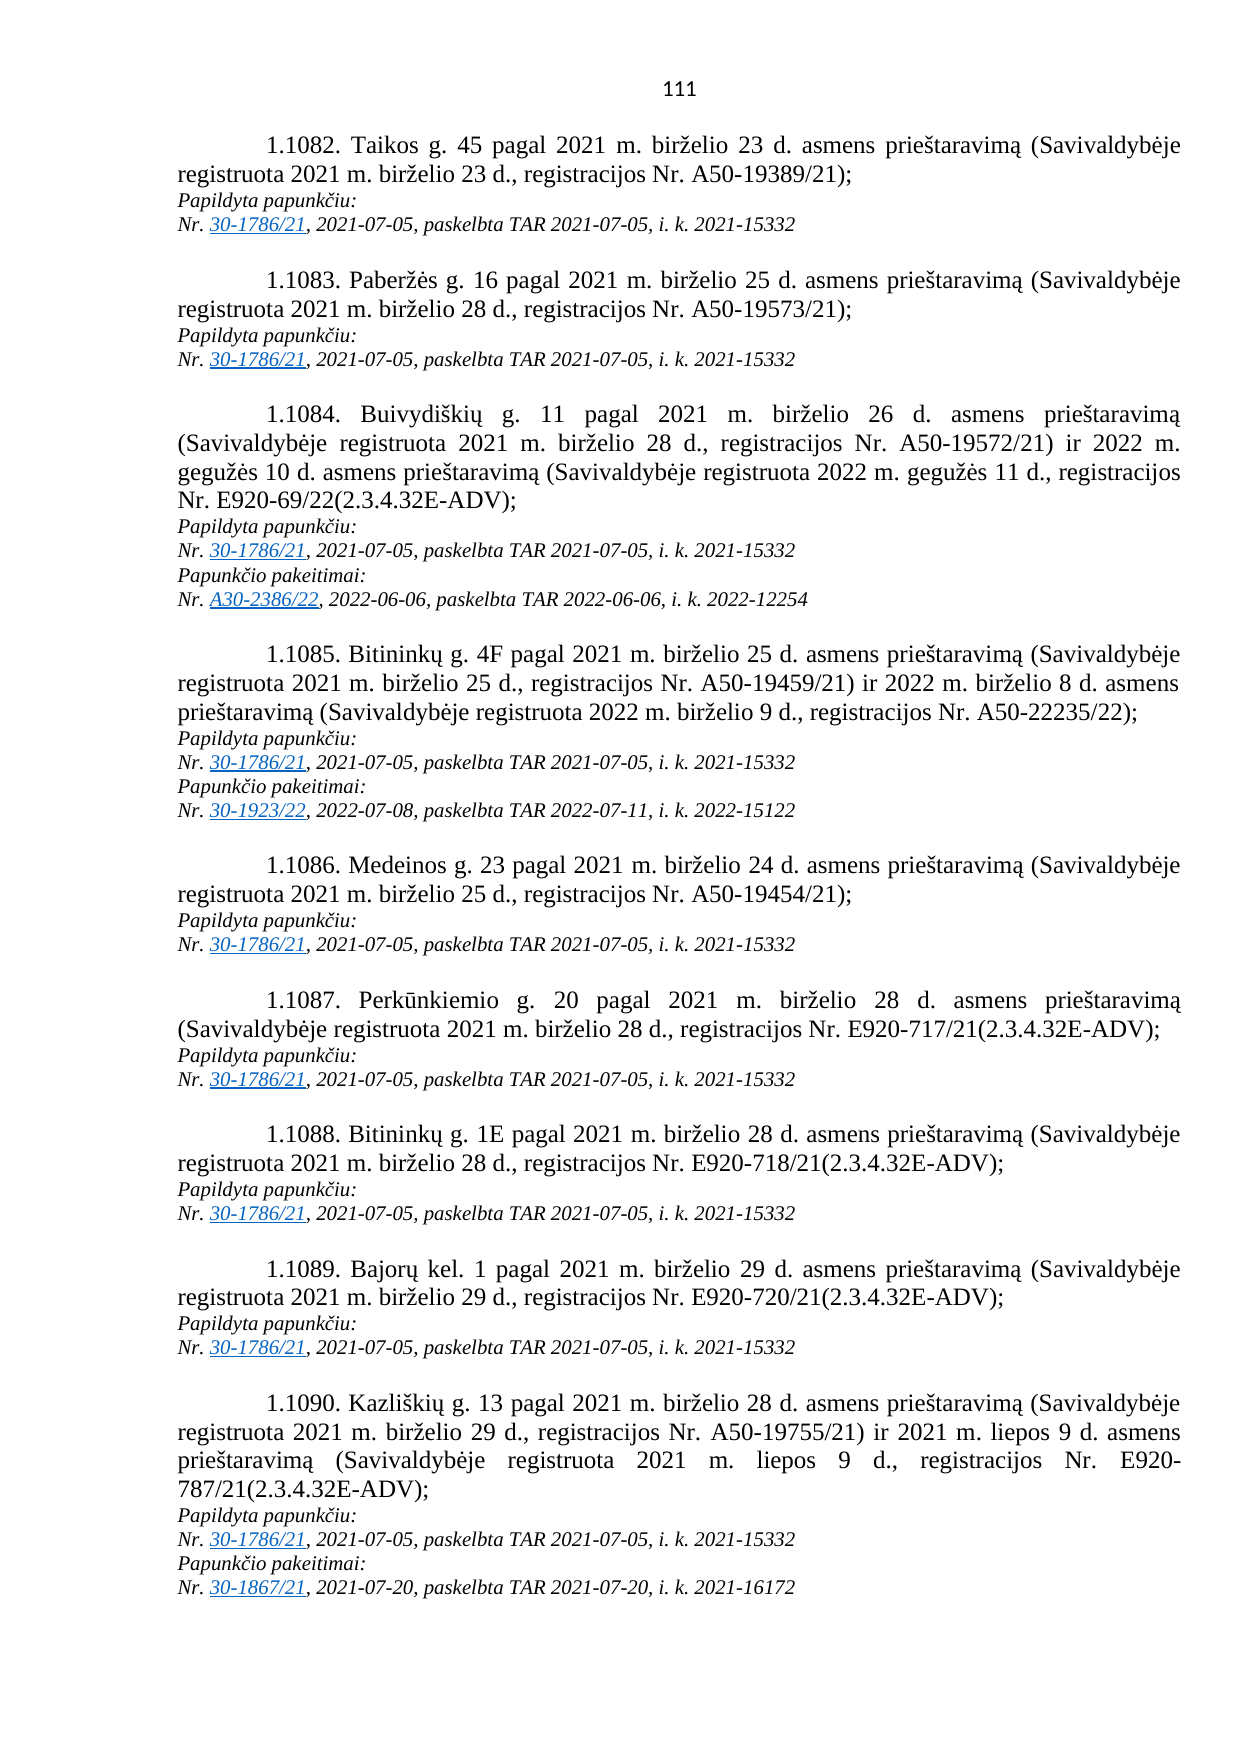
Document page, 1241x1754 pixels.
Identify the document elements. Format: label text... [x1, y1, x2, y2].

text Nr. 30-1786/21, 2021-07-05, paskelbta TAR 2021-07-05, i. k. 2021-15332 [177, 538, 1181, 562]
text Papildyta papunkčiu: [177, 1503, 1181, 1527]
text Papunkčio pakeitimai: [177, 1551, 1181, 1575]
text Nr. 30-1923/22, 2022-07-08, paskelbta TAR 2022-07-11, i. k. 2022-15122 [177, 798, 1181, 822]
text Nr. 30-1786/21, 2021-07-05, paskelbta TAR 2021-07-05, i. k. 2021-15332 [177, 750, 1181, 774]
text Nr. 30-1786/21, 2021-07-05, paskelbta TAR 2021-07-05, i. k. 2021-15332 [177, 1335, 1181, 1359]
text Nr. A30-2386/22, 2022-06-06, paskelbta TAR 2022-06-06, i. k. 2022-12254 [177, 587, 1181, 611]
text 1.1087. Perkūnkiemio g. 20 pagal 2021 m. birželio 28 d. asmens prieštaravimą (Savivaldybėje registruota 2021 m. birželio 28 d., registracijos Nr. E920-717/21(2.3.4.32E-ADV); [177, 985, 1181, 1042]
text Papunkčio pakeitimai: [177, 562, 1181, 587]
text 1.1084. Buivydiškių g. 11 pagal 2021 m. birželio 26 d. asmens prieštaravimą (Savivaldybėje registruota 2021 m. birželio 28 d., registracijos Nr. A50-19572/21) ir 2022 m. gegužės 10 d. asmens prieštaravimą (Savivaldybėje registruota 2022 m. gegužės 11 d., registracijos Nr. E920-69/22(2.3.4.32E-ADV); [177, 399, 1181, 514]
text Nr. 30-1786/21, 2021-07-05, paskelbta TAR 2021-07-05, i. k. 2021-15332 [177, 347, 1181, 371]
text 1.1090. Kazliškių g. 13 pagal 2021 m. birželio 28 d. asmens prieštaravimą (Savivaldybėje registruota 2021 m. birželio 29 d., registracijos Nr. A50-19755/21) ir 2021 m. liepos 9 d. asmens prieštaravimą (Savivaldybėje registruota 2021 m. liepos 9 d., registracijos Nr. E920-787/21(2.3.4.32E-ADV); [177, 1388, 1181, 1503]
text Papildyta papunkčiu: [177, 188, 1181, 212]
text Papunkčio pakeitimai: [177, 774, 1181, 798]
text Papildyta papunkčiu: [177, 322, 1181, 347]
text 1.1086. Medeinos g. 23 pagal 2021 m. birželio 24 d. asmens prieštaravimą (Savivaldybėje registruota 2021 m. birželio 25 d., registracijos Nr. A50-19454/21); [177, 851, 1181, 908]
text Papildyta papunkčiu: [177, 514, 1181, 538]
text Papildyta papunkčiu: [177, 1177, 1181, 1201]
text Nr. 30-1786/21, 2021-07-05, paskelbta TAR 2021-07-05, i. k. 2021-15332 [177, 1527, 1181, 1551]
text Nr. 30-1867/21, 2021-07-20, paskelbta TAR 2021-07-20, i. k. 2021-16172 [177, 1575, 1181, 1599]
text Nr. 30-1786/21, 2021-07-05, paskelbta TAR 2021-07-05, i. k. 2021-15332 [177, 212, 1181, 236]
text Papildyta papunkčiu: [177, 726, 1181, 750]
text 1.1083. Paberžės g. 16 pagal 2021 m. birželio 25 d. asmens prieštaravimą (Savivaldybėje registruota 2021 m. birželio 28 d., registracijos Nr. A50-19573/21); [177, 265, 1181, 322]
text 1.1082. Taikos g. 45 pagal 2021 m. birželio 23 d. asmens prieštaravimą (Savivaldybėje registruota 2021 m. birželio 23 d., registracijos Nr. A50-19389/21); [177, 131, 1181, 188]
text 1.1089. Bajorų kel. 1 pagal 2021 m. birželio 29 d. asmens prieštaravimą (Savivaldybėje registruota 2021 m. birželio 29 d., registracijos Nr. E920-720/21(2.3.4.32E-ADV); [177, 1254, 1181, 1311]
text Nr. 30-1786/21, 2021-07-05, paskelbta TAR 2021-07-05, i. k. 2021-15332 [177, 1201, 1181, 1225]
text 1.1088. Bitininkų g. 1E pagal 2021 m. birželio 28 d. asmens prieštaravimą (Savivaldybėje registruota 2021 m. birželio 28 d., registracijos Nr. E920-718/21(2.3.4.32E-ADV); [177, 1119, 1181, 1177]
text Papildyta papunkčiu: [177, 908, 1181, 932]
text Nr. 30-1786/21, 2021-07-05, paskelbta TAR 2021-07-05, i. k. 2021-15332 [177, 1067, 1181, 1091]
text Papildyta papunkčiu: [177, 1311, 1181, 1335]
text Nr. 30-1786/21, 2021-07-05, paskelbta TAR 2021-07-05, i. k. 2021-15332 [177, 932, 1181, 956]
text Papildyta papunkčiu: [177, 1042, 1181, 1067]
text 1.1085. Bitininkų g. 4F pagal 2021 m. birželio 25 d. asmens prieštaravimą (Savivaldybėje registruota 2021 m. birželio 25 d., registracijos Nr. A50-19459/21) ir 2022 m. birželio 8 d. asmens prieštaravimą (Savivaldybėje registruota 2022 m. birželio 9 d., registracijos Nr. A50-22235/22); [177, 639, 1181, 726]
